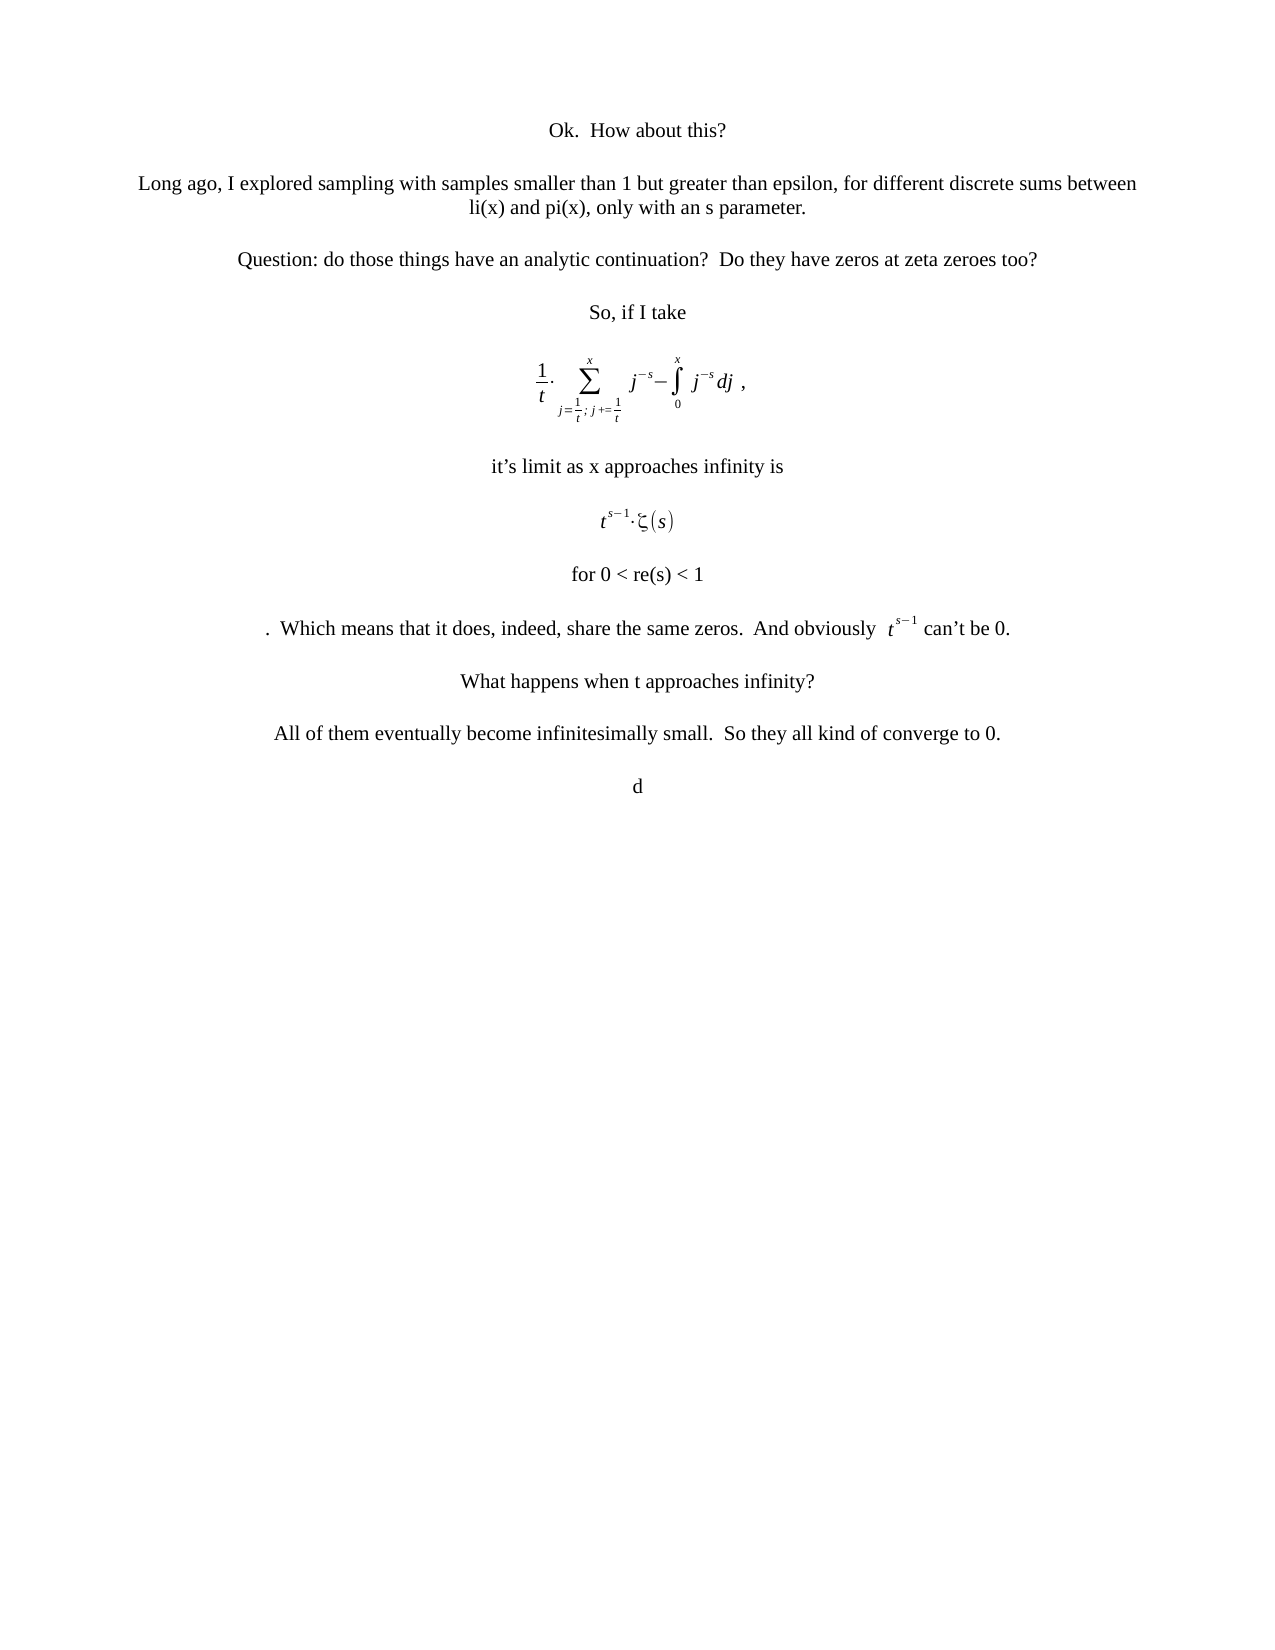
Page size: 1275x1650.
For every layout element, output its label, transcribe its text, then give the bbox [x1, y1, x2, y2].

text So, if I take [118, 300, 1157, 324]
text Question: do those things have an analytic continuation? Do they have zeros at zeta zeroes too? [118, 247, 1157, 271]
text for 0 < re(s) < 1 [118, 562, 1157, 586]
text What happens when t approaches infinity? [118, 669, 1157, 693]
text All of them eventually become infinitesimally small. So they all kind of converge to 0. [118, 721, 1157, 745]
text . Which means that it does, indeed, share the same zeros. And obviously can’t be 0. [118, 614, 1157, 640]
text Long ago, I explored sampling with samples smaller than 1 but greater than epsilon, for different discrete sums between li(x) and pi(x), only with an s parameter. [118, 171, 1157, 219]
text it’s limit as x approaches infinity is [118, 454, 1157, 478]
text Ok. How about this? [118, 118, 1157, 142]
text d [118, 774, 1157, 798]
text , [118, 352, 1157, 425]
